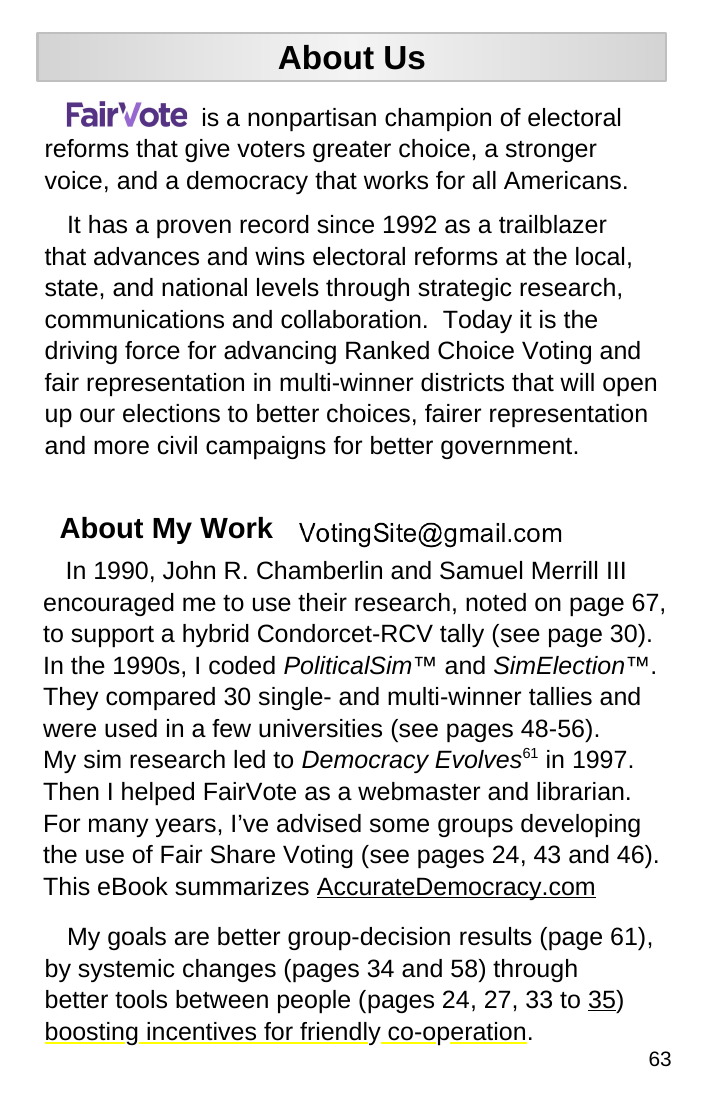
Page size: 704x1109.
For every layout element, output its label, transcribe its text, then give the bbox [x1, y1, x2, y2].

picture [66, 101, 188, 127]
table_cell About Us is a nonpartisan champion of electoral reforms that give voters greater choice, a stronger voice, and a democracy that works for all Americans. It has a proven record since 1992 as a trailblazer that advances and wins electoral reforms at the local, state, and national levels through strategic research, communications and collaboration. Today it is the driving force for advancing Ranked Choice Voting and fair representation in multi-winner districts that will open up our elections to better choices, fairer representation and more civil campaigns for better government. About My Work In 1990, John R. Chamberlin and Samuel Merrill III encouraged me to use their research, noted on page 67, to support a hybrid Condorcet-RCV tally (see page 30). In the 1990s, I coded PoliticalSim™ and SimElection™. They compared 30 single- and multi-winner tallies and were used in a few universities (see pages 48‑56). My sim research led to Democracy Evolves in 1997. Then I helped FairVote as a webmaster and librarian. For many years, I’ve advised some groups developing the use of Fair Share Voting (see pages 24, 43 and 46). This eBook summarizes AccurateDemocracy.com My goals are better group-decision results (page 61), by systemic changes (e.g. pages 34 and 58) through better tools between people (pages 24, 27, 33 to 35) boosting incentives for friendly co-operation. 63 [29, 30, 674, 1079]
